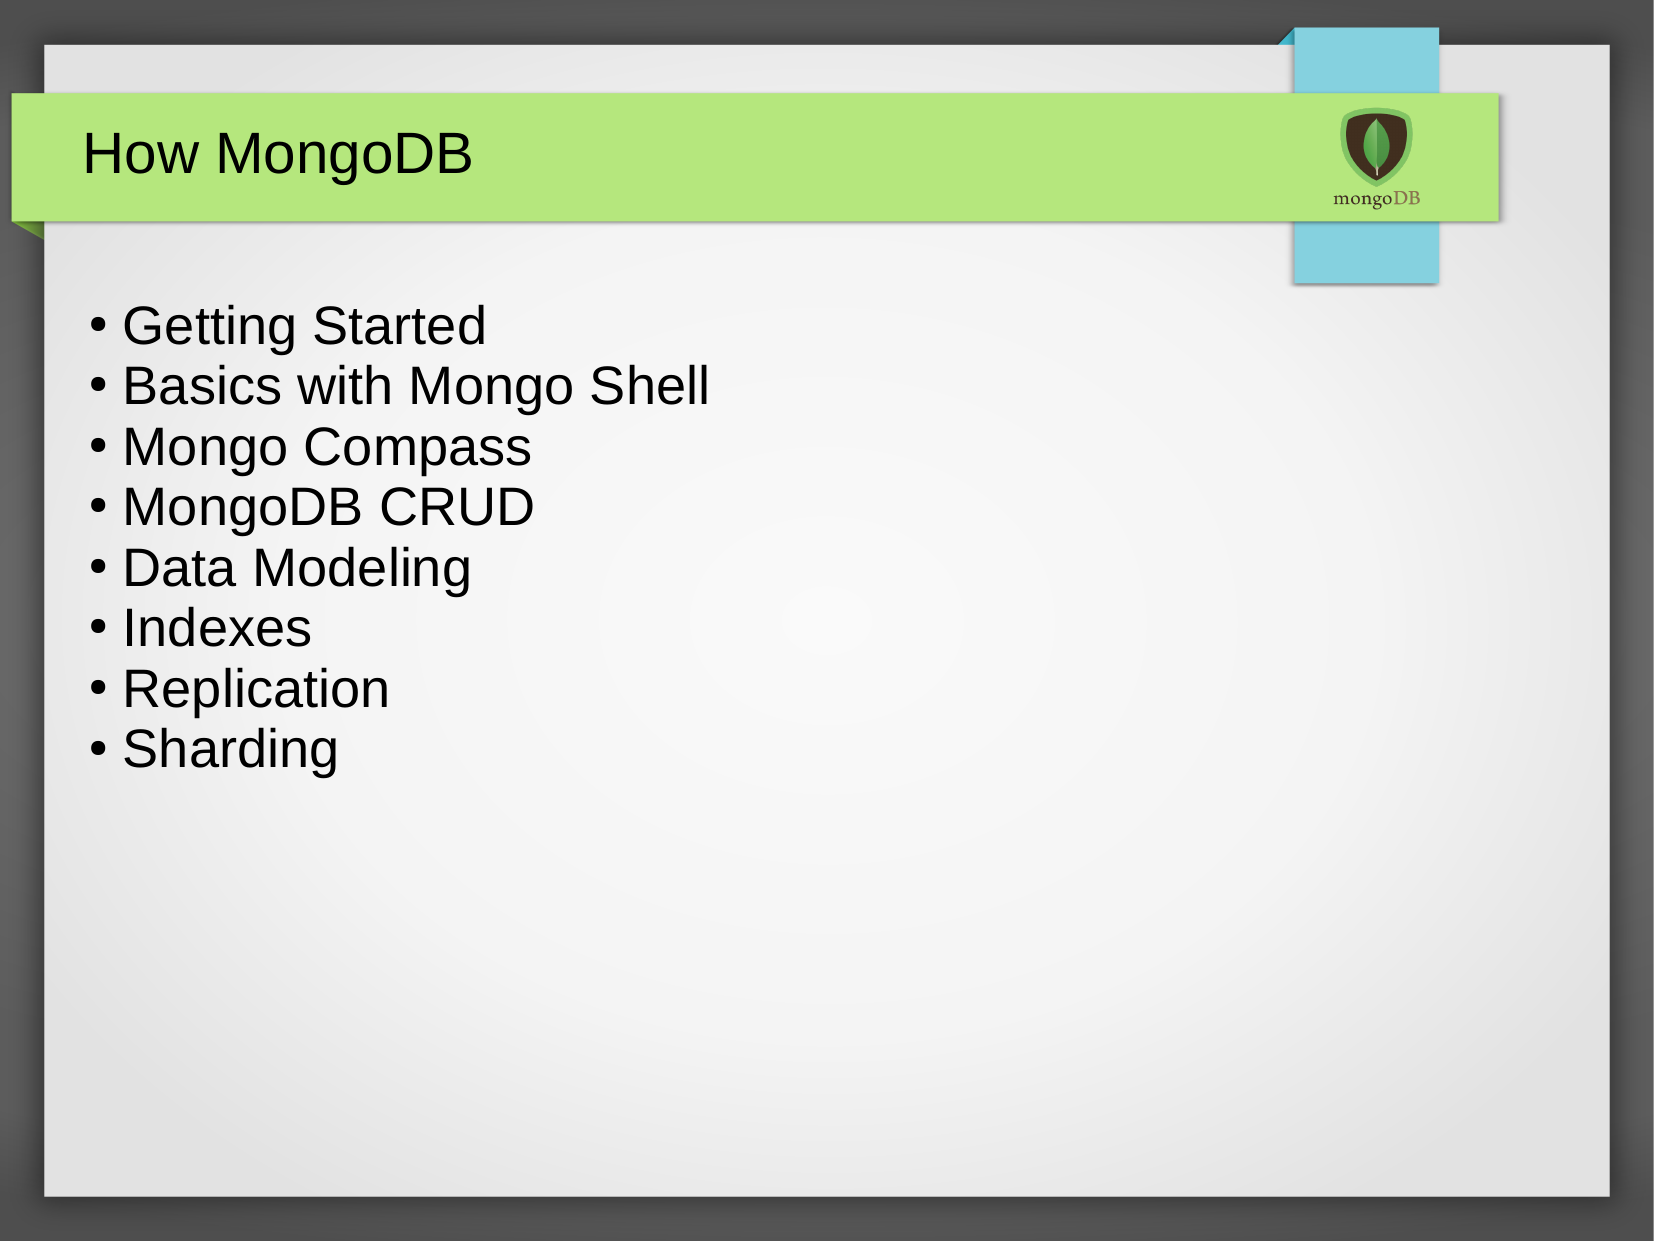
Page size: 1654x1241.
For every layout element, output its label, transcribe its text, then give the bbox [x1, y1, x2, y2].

title How MongoDB [82, 94, 1264, 213]
picture [0, 0, 1654, 1241]
subtitle Getting Started Basics with Mongo Shell Mongo Compass MongoDB CRUD Data Modeling Indexes Replication Sharding [88, 295, 1577, 1043]
